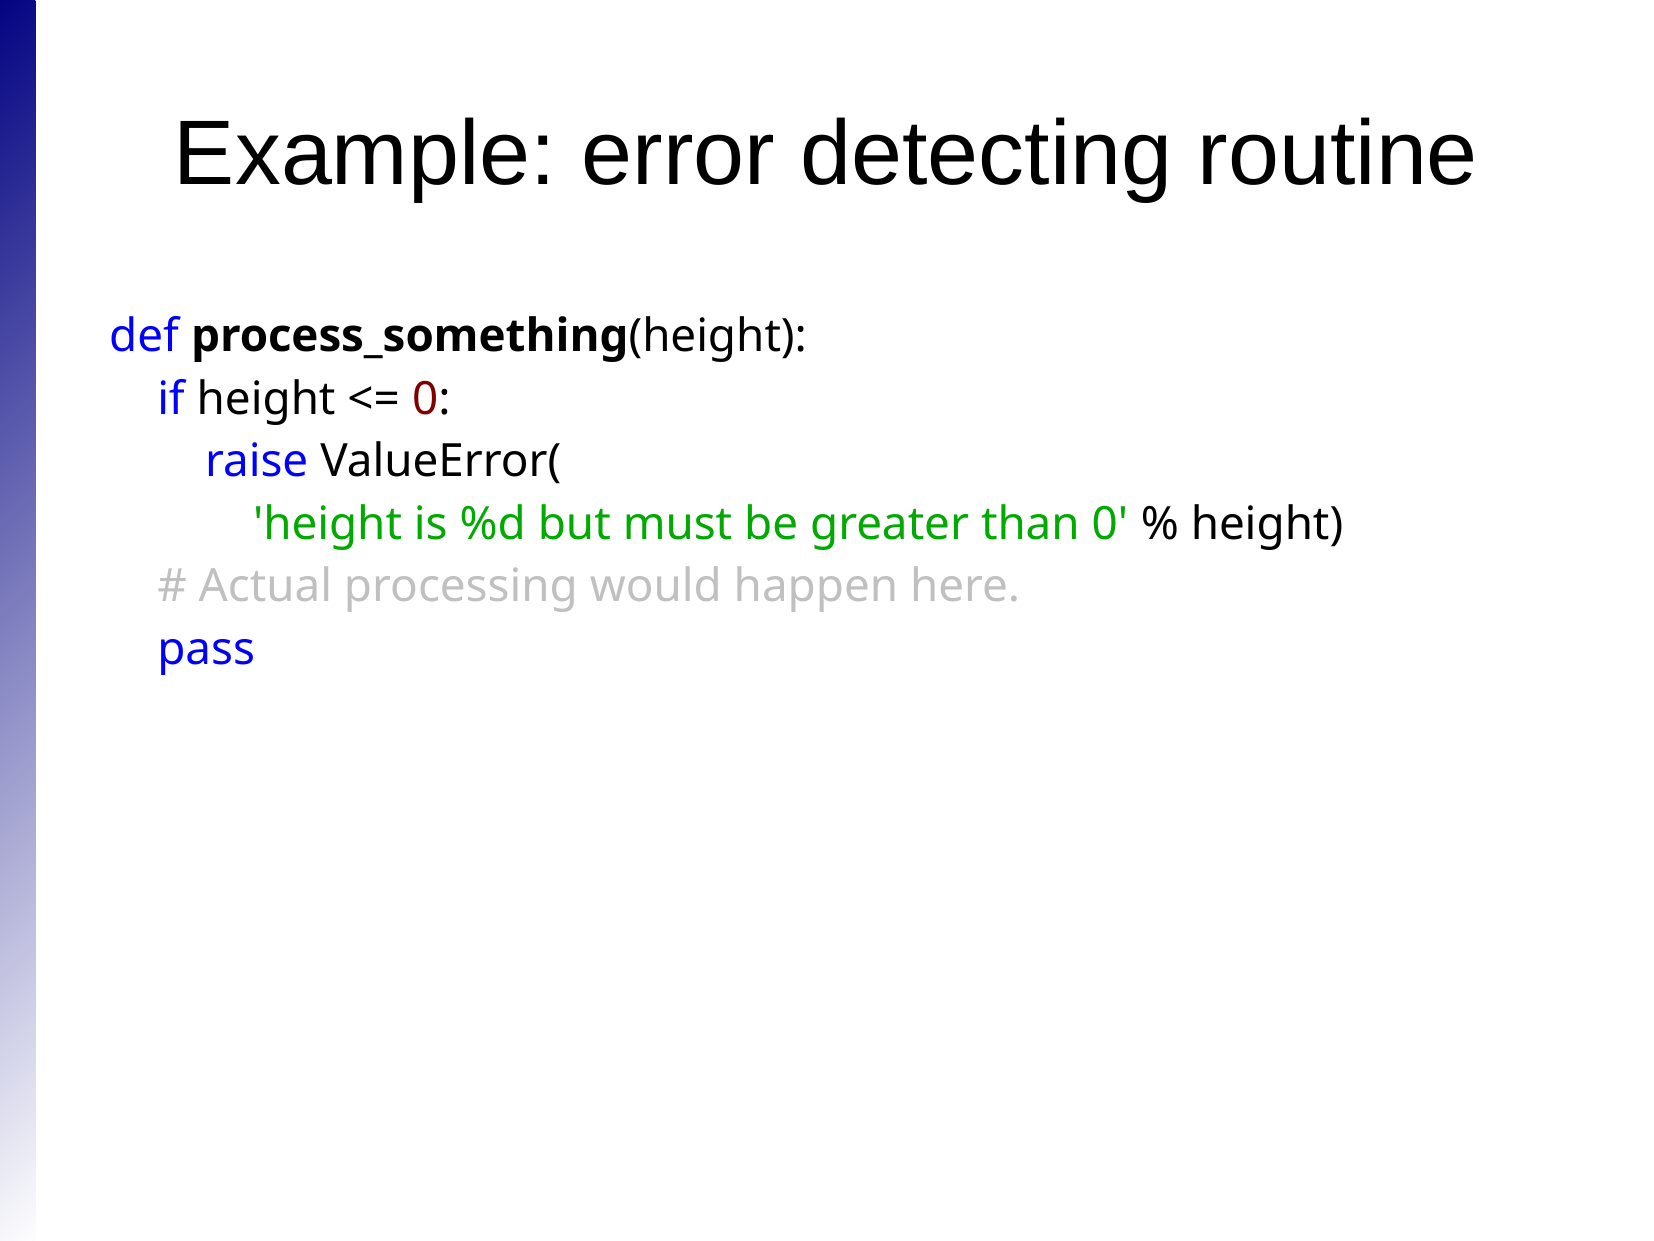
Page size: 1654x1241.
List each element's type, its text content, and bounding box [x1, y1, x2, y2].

text_box def process_something(height): if height <= 0: raise ValueError( 'height is %d but must be greater than 0' % height) # Actual processing would happen here. pass [94, 295, 1548, 663]
title Example: error detecting routine [82, 49, 1571, 257]
